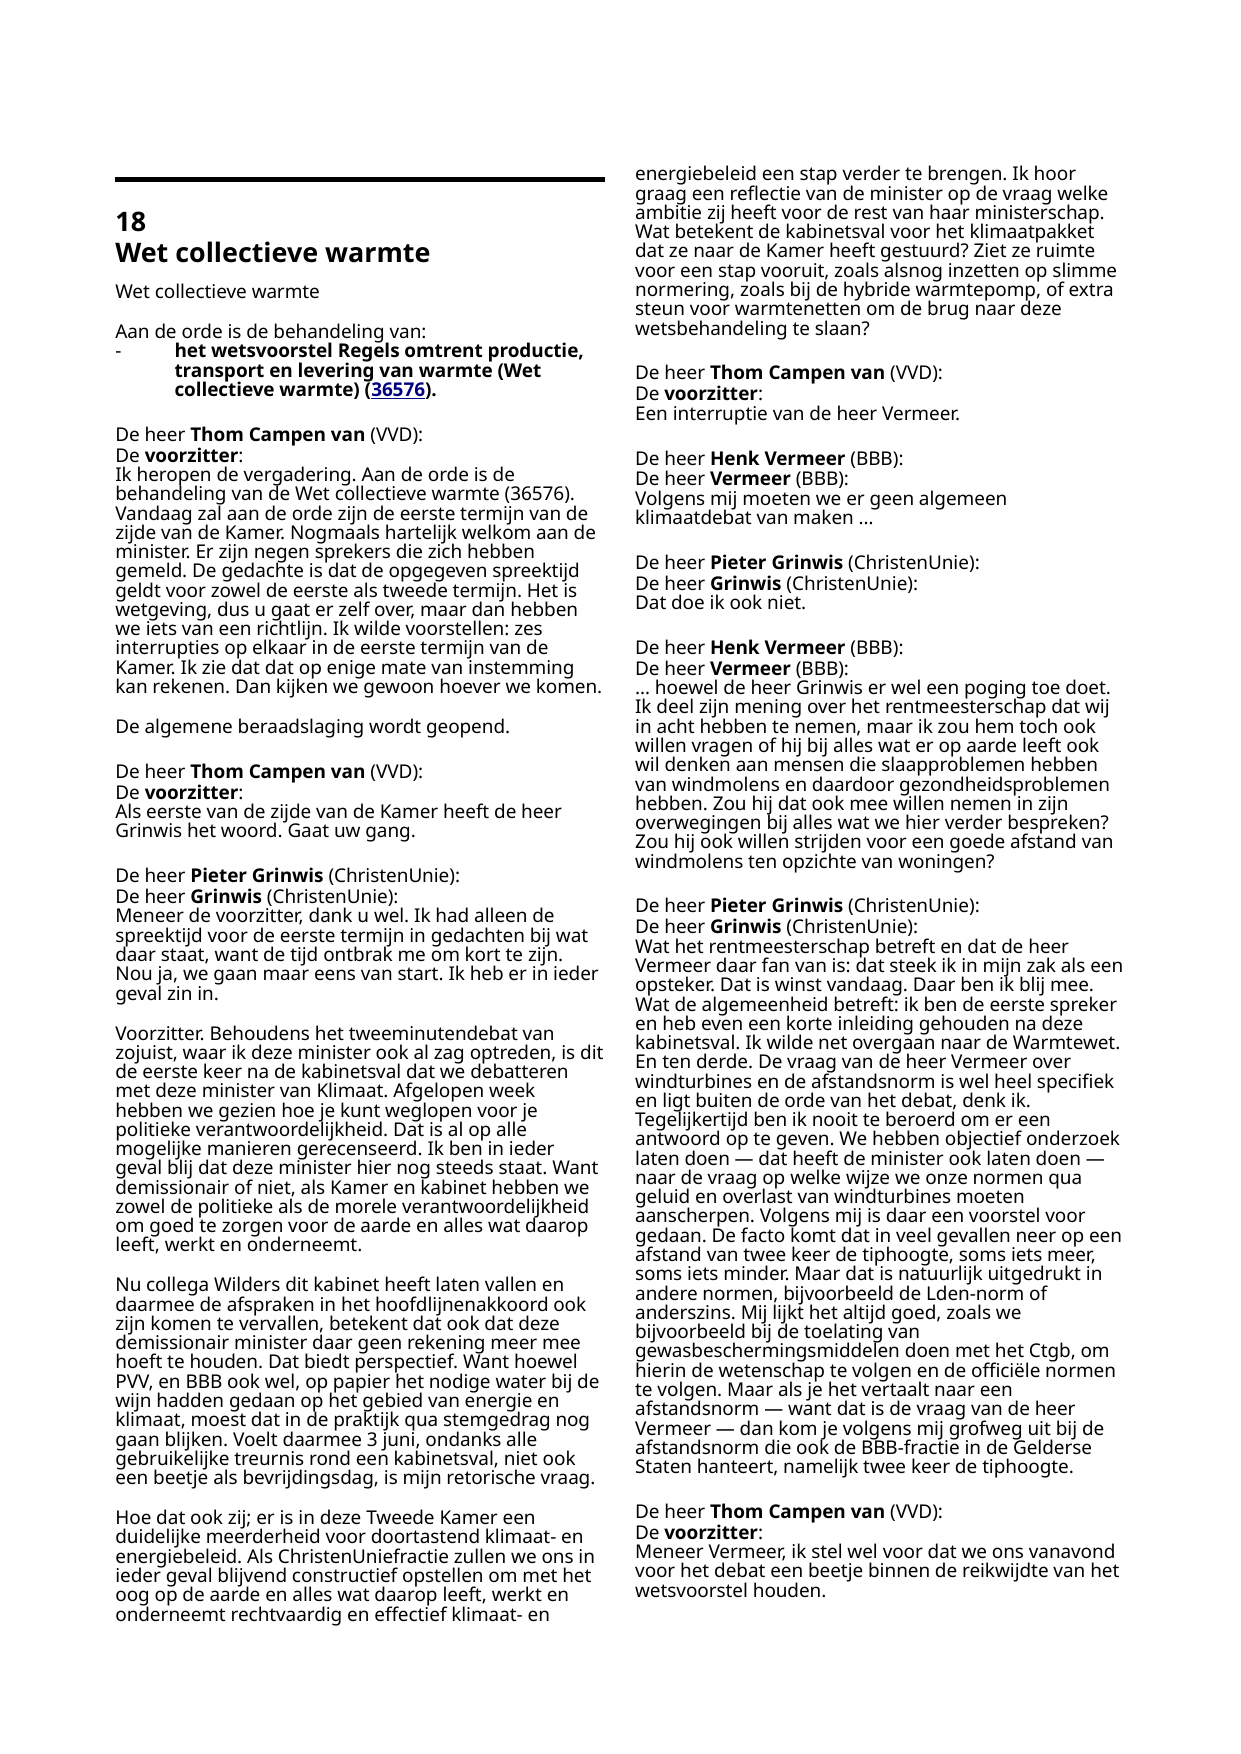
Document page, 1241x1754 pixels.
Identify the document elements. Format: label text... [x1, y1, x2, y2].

text Dat doe ik ook niet. [635, 594, 1125, 613]
text De heer Vermeer (BBB): [635, 660, 1125, 679]
text De heer Pieter Grinwis (ChristenUnie): [635, 893, 1125, 918]
text De heer Thom Campen van (VVD): [115, 421, 605, 447]
text De heer Thom Campen van (VVD): [635, 1498, 1125, 1524]
text Nu collega Wilders dit kabinet heeft laten vallen en daarmee de afspraken in het hoofdlijnenakkoord ook zijn komen te vervallen, betekent dat ook dat deze demissionair minister daar geen rekening meer mee hoeft te houden. Dat biedt perspectief. Want hoewel PVV, en BBB ook wel, op papier het nodige water bij de wijn hadden gedaan op het gebied van energie en klimaat, moest dat in de praktijk qua stemgedrag nog gaan blijken. Voelt daarmee 3 juni, ondanks alle gebruikelijke treurnis rond een kabinetsval, niet ook een beetje als bevrijdingsdag, is mijn retorische vraag. [115, 1276, 605, 1488]
text 18 [115, 203, 605, 239]
list het wetsvoorstel Regels omtrent productie, transport en levering van warmte (Wet collectieve warmte) (36576). [115, 342, 605, 400]
text De heer Grinwis (ChristenUnie): [115, 888, 605, 907]
text Ik heropen de vergadering. Aan de orde is de behandeling van de Wet collectieve warmte (36576). Vandaag zal aan de orde zijn de eerste termijn van de zijde van de Kamer. Nogmaals hartelijk welkom aan de minister. Er zijn negen sprekers die zich hebben gemeld. De gedachte is dat de opgegeven spreektijd geldt voor zowel de eerste als tweede termijn. Het is wetgeving, dus u gaat er zelf over, maar dan hebben we iets van een richtlijn. Ik wilde voorstellen: zes interrupties op elkaar in de eerste termijn van de Kamer. Ik zie dat dat op enige mate van instemming kan rekenen. Dan kijken we gewoon hoever we komen. [115, 466, 605, 697]
text De heer Henk Vermeer (BBB): [635, 445, 1125, 470]
text De heer Pieter Grinwis (ChristenUnie): [115, 862, 605, 888]
text De heer Grinwis (ChristenUnie): [635, 918, 1125, 938]
text De heer Thom Campen van (VVD): [635, 359, 1125, 385]
text Aan de orde is de behandeling van: [115, 323, 605, 342]
text energiebeleid een stap verder te brengen. Ik hoor graag een reflectie van de minister op de vraag welke ambitie zij heeft voor de rest van haar ministerschap. Wat betekent de kabinetsval voor het klimaatpakket dat ze naar de Kamer heeft gestuurd? Ziet ze ruimte voor een stap vooruit, zoals alsnog inzetten op slimme normering, zoals bij de hybride warmtepomp, of extra steun voor warmtenetten om de brug naar deze wetsbehandeling te slaan? [635, 165, 1125, 339]
text … hoewel de heer Grinwis er wel een poging toe doet. Ik deel zijn mening over het rentmeesterschap dat wij in acht hebben te nemen, maar ik zou hem toch ook willen vragen of hij bij alles wat er op aarde leeft ook wil denken aan mensen die slaapproblemen hebben van windmolens en daardoor gezondheidsproblemen hebben. Zou hij dat ook mee willen nemen in zijn overwegingen bij alles wat we hier verder bespreken? Zou hij ook willen strijden voor een goede afstand van windmolens ten opzichte van woningen? [635, 679, 1125, 872]
text De algemene beraadslaging wordt geopend. [115, 718, 605, 737]
text Wet collectieve warmte [115, 239, 605, 283]
text Meneer Vermeer, ik stel wel voor dat we ons vanavond voor het debat een beetje binnen de reikwijdte van het wetsvoorstel houden. [635, 1543, 1125, 1601]
text Als eerste van de zijde van de Kamer heeft de heer Grinwis het woord. Gaat uw gang. [115, 803, 605, 842]
text De heer Grinwis (ChristenUnie): [635, 575, 1125, 594]
text De heer Henk Vermeer (BBB): [635, 634, 1125, 660]
text Wet collectieve warmte [115, 283, 605, 302]
text De heer Thom Campen van (VVD): [115, 758, 605, 784]
text De voorzitter: [115, 784, 605, 803]
text De voorzitter: [635, 1524, 1125, 1543]
text Een interruptie van de heer Vermeer. [635, 404, 1125, 424]
text De voorzitter: [115, 447, 605, 466]
text Meneer de voorzitter, dank u wel. Ik had alleen de spreektijd voor de eerste termijn in gedachten bij wat daar staat, want de tijd ontbrak me om kort te zijn. Nou ja, we gaan maar eens van start. Ik heb er in ieder geval zin in. [115, 907, 605, 1004]
text Wat het rentmeesterschap betreft en dat de heer Vermeer daar fan van is: dat steek ik in mijn zak als een opsteker. Dat is winst vandaag. Daar ben ik blij mee. Wat de algemeenheid betreft: ik ben de eerste spreker en heb even een korte inleiding gehouden na deze kabinetsval. Ik wilde net overgaan naar de Warmtewet. En ten derde. De vraag van de heer Vermeer over windturbines en de afstandsnorm is wel heel specifiek en ligt buiten de orde van het debat, denk ik. Tegelijkertijd ben ik nooit te beroerd om er een antwoord op te geven. We hebben objectief onderzoek laten doen — dat heeft de minister ook laten doen — naar de vraag op welke wijze we onze normen qua geluid en overlast van windturbines moeten aanscherpen. Volgens mij is daar een voorstel voor gedaan. De facto komt dat in veel gevallen neer op een afstand van twee keer de tiphoogte, soms iets meer, soms iets minder. Maar dat is natuurlijk uitgedrukt in andere normen, bijvoorbeeld de Lden-norm of anderszins. Mij lijkt het altijd goed, zoals we bijvoorbeeld bij de toelating van gewasbeschermingsmiddelen doen met het Ctgb, om hierin de wetenschap te volgen en de officiële normen te volgen. Maar als je het vertaalt naar een afstandsnorm — want dat is de vraag van de heer Vermeer — dan kom je volgens mij grofweg uit bij de afstandsnorm die ook de BBB-fractie in de Gelderse Staten hanteert, namelijk twee keer de tiphoogte. [635, 938, 1125, 1477]
text Hoe dat ook zij; er is in deze Tweede Kamer een duidelijke meerderheid voor doortastend klimaat- en energiebeleid. Als ChristenUniefractie zullen we ons in ieder geval blijvend constructief opstellen om met het oog op de aarde en alles wat daarop leeft, werkt en onderneemt rechtvaardig en effectief klimaat- en [115, 1509, 605, 1625]
text Voorzitter. Behoudens het tweeminutendebat van zojuist, waar ik deze minister ook al zag optreden, is dit de eerste keer na de kabinetsval dat we debatteren met deze minister van Klimaat. Afgelopen week hebben we gezien hoe je kunt weglopen voor je politieke verantwoordelijkheid. Dat is al op alle mogelijke manieren gerecenseerd. Ik ben in ieder geval blij dat deze minister hier nog steeds staat. Want demissionair of niet, als Kamer en kabinet hebben we zowel de politieke als de morele verantwoordelijkheid om goed te zorgen voor de aarde en alles wat daarop leeft, werkt en onderneemt. [115, 1024, 605, 1256]
text De voorzitter: [635, 385, 1125, 404]
text De heer Vermeer (BBB): [635, 470, 1125, 490]
text Volgens mij moeten we er geen algemeen klimaatdebat van maken … [635, 490, 1125, 528]
text De heer Pieter Grinwis (ChristenUnie): [635, 549, 1125, 575]
